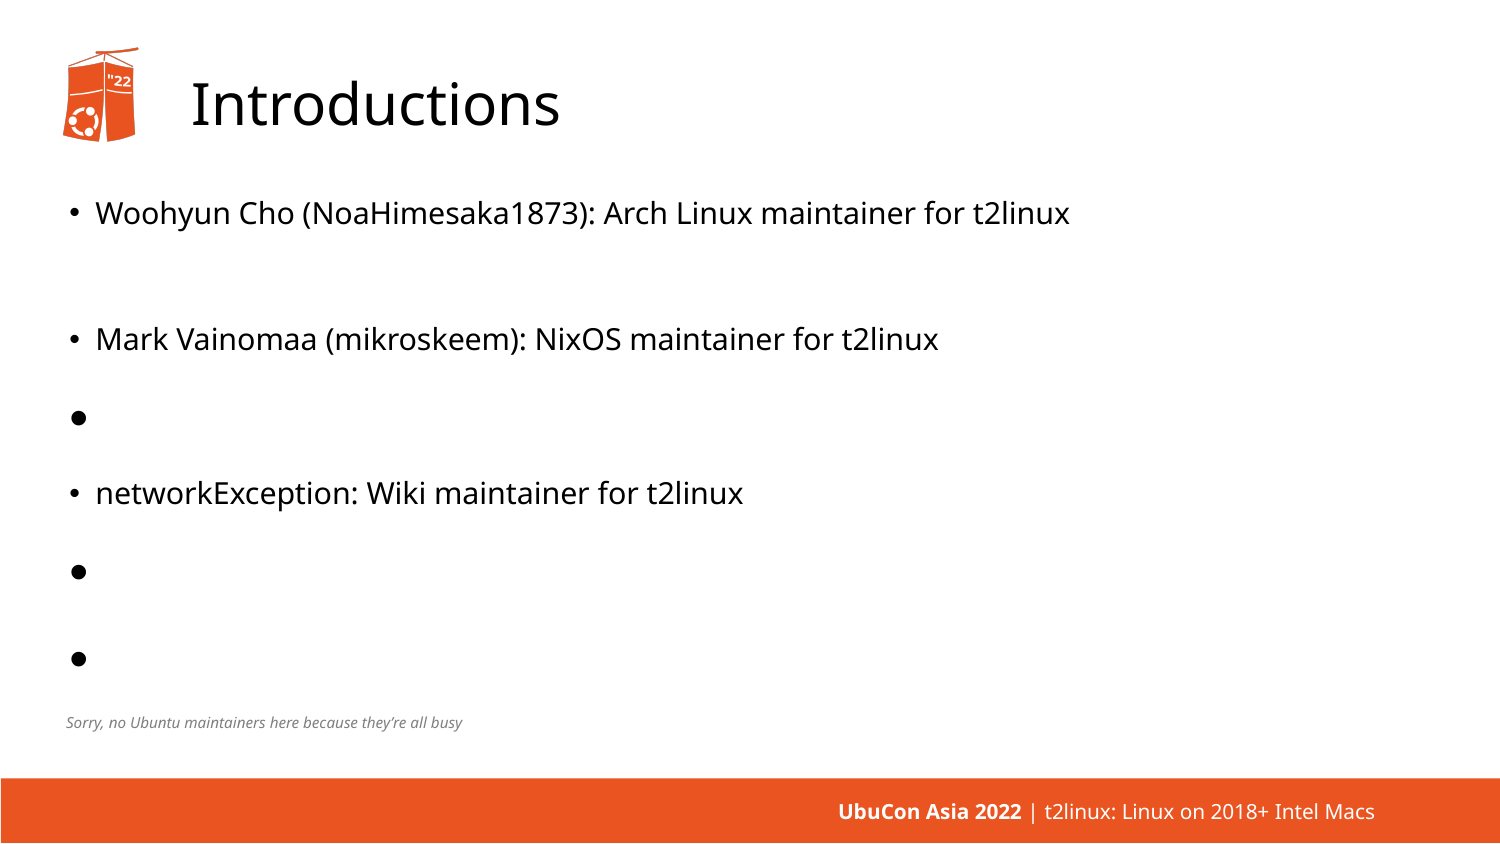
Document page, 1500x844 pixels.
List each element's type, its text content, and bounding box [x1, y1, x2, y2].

list Woohyun Cho (NoaHimesaka1873): Arch Linux maintainer for t2linux Mark Vainomaa (mikroskeem): NixOS maintainer for t2linux networkException: Wiki maintainer for t2linux Sorry, no Ubuntu maintainers here because they’re all busy [51, 172, 1390, 750]
title Introductions [176, 48, 1449, 142]
picture [51, 47, 146, 142]
text_box UbuCon Asia 2022 | t2linux: Linux on 2018+ Intel Macs [823, 781, 1401, 837]
text_box [0, 778, 1500, 843]
